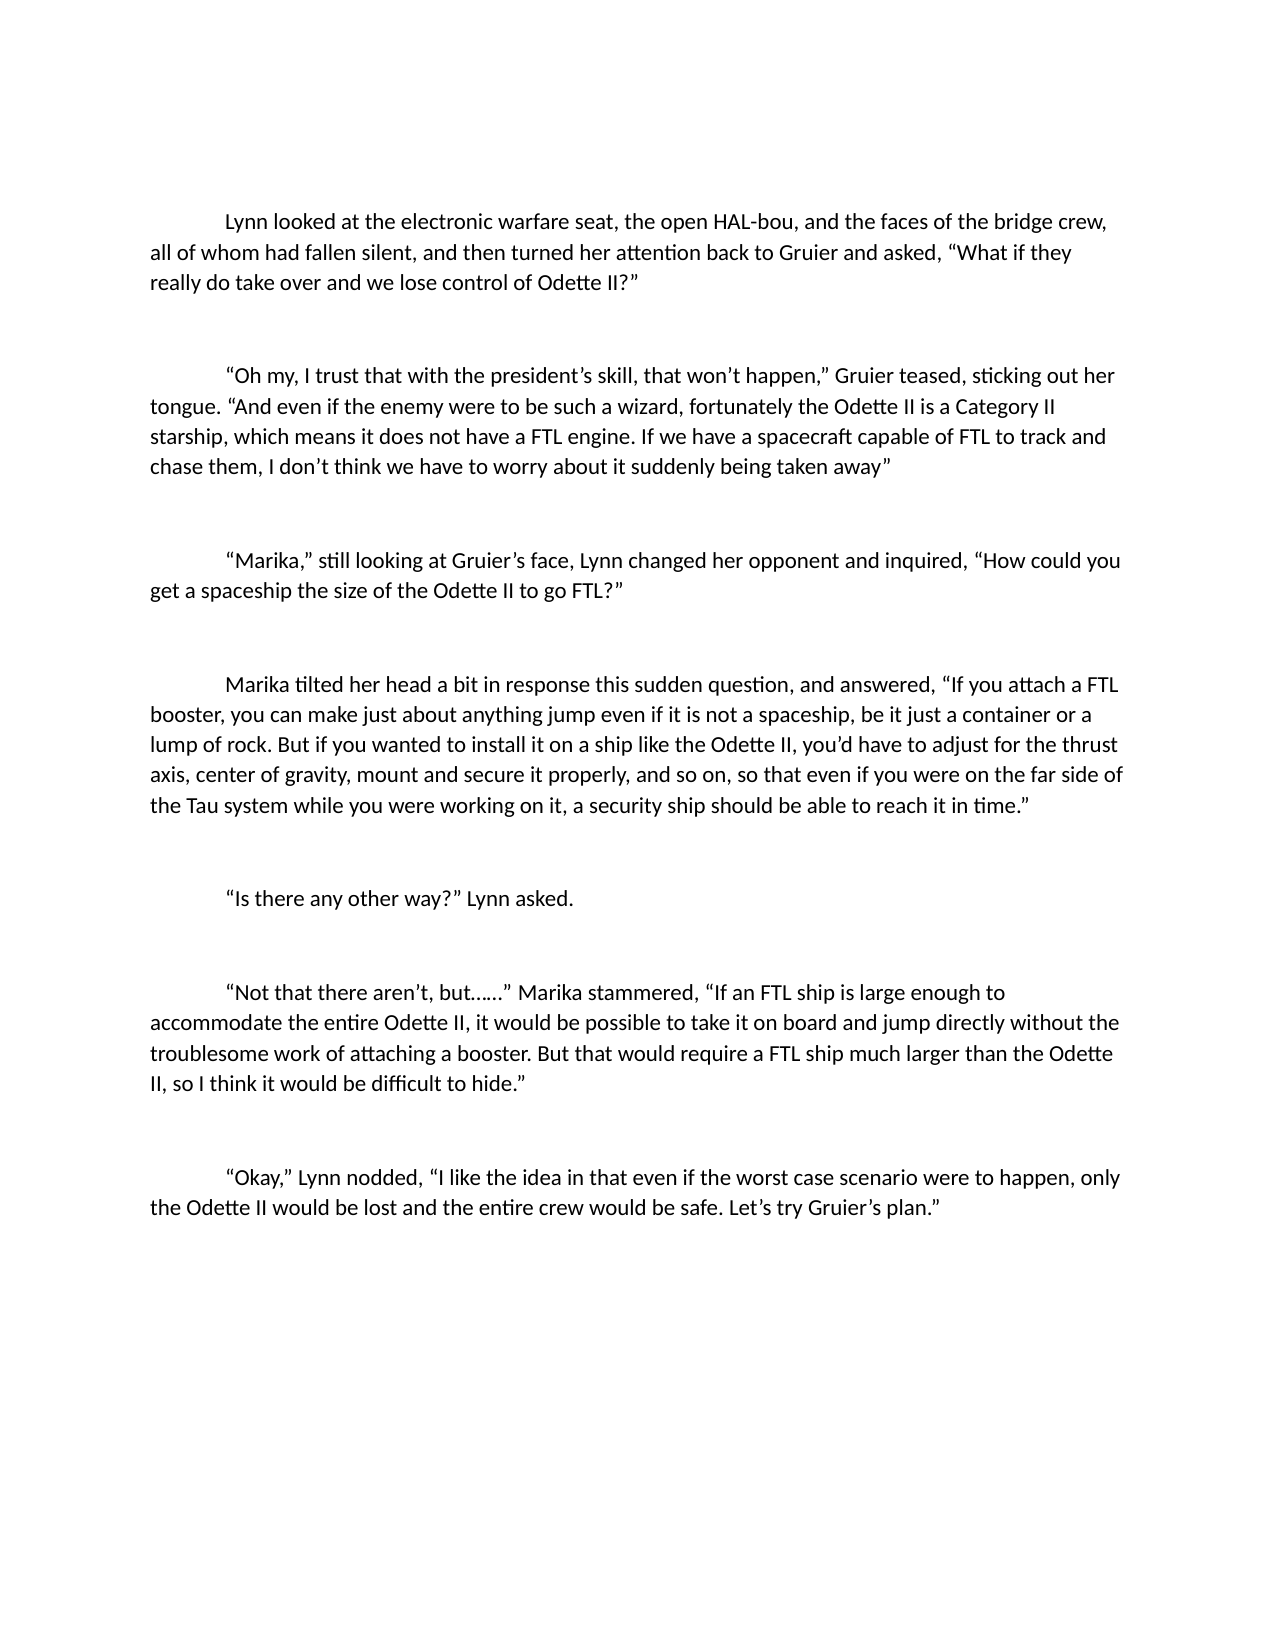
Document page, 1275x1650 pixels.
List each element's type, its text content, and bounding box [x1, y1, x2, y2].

text “Okay,” Lynn nodded, “I like the idea in that even if the worst case scenario were to happen, only the Odette II would be lost and the entire crew would be safe. Let’s try Gruier’s plan.” [150, 1163, 1125, 1221]
text “Marika,” still looking at Gruier’s face, Lynn changed her opponent and inquired, “How could you get a spaceship the size of the Odette II to go FTL?” [150, 546, 1125, 604]
text Lynn looked at the electronic warfare seat, the open HAL-bou, and the faces of the bridge crew, all of whom had fallen silent, and then turned her attention back to Gruier and asked, “What if they really do take over and we lose control of Odette II?” [150, 207, 1125, 296]
text “Oh my, I trust that with the president’s skill, that won’t happen,” Gruier teased, sticking out her tongue. “And even if the enemy were to be such a wizard, fortunately the Odette II is a Category II starship, which means it does not have a FTL engine. If we have a spacecraft capable of FTL to track and chase them, I don’t think we have to worry about it suddenly being taken away” [150, 362, 1125, 480]
text Marika tilted her head a bit in response this sudden question, and answered, “If you attach a FTL booster, you can make just about anything jump even if it is not a spaceship, be it just a container or a lump of rock. But if you wanted to install it on a ship like the Odette II, you’d have to adjust for the thrust axis, center of gravity, mount and secure it properly, and so on, so that even if you were on the far side of the Tau system while you were working on it, a security ship should be able to reach it in time.” [150, 670, 1125, 819]
text “Not that there aren’t, but……” Marika stammered, “If an FTL ship is large enough to accommodate the entire Odette II, it would be possible to take it on board and jump directly without the troublesome work of attaching a booster. But that would require a FTL ship much larger than the Odette II, so I think it would be difficult to hide.” [150, 978, 1125, 1097]
text “Is there any other way?” Lynn asked. [150, 884, 1125, 913]
